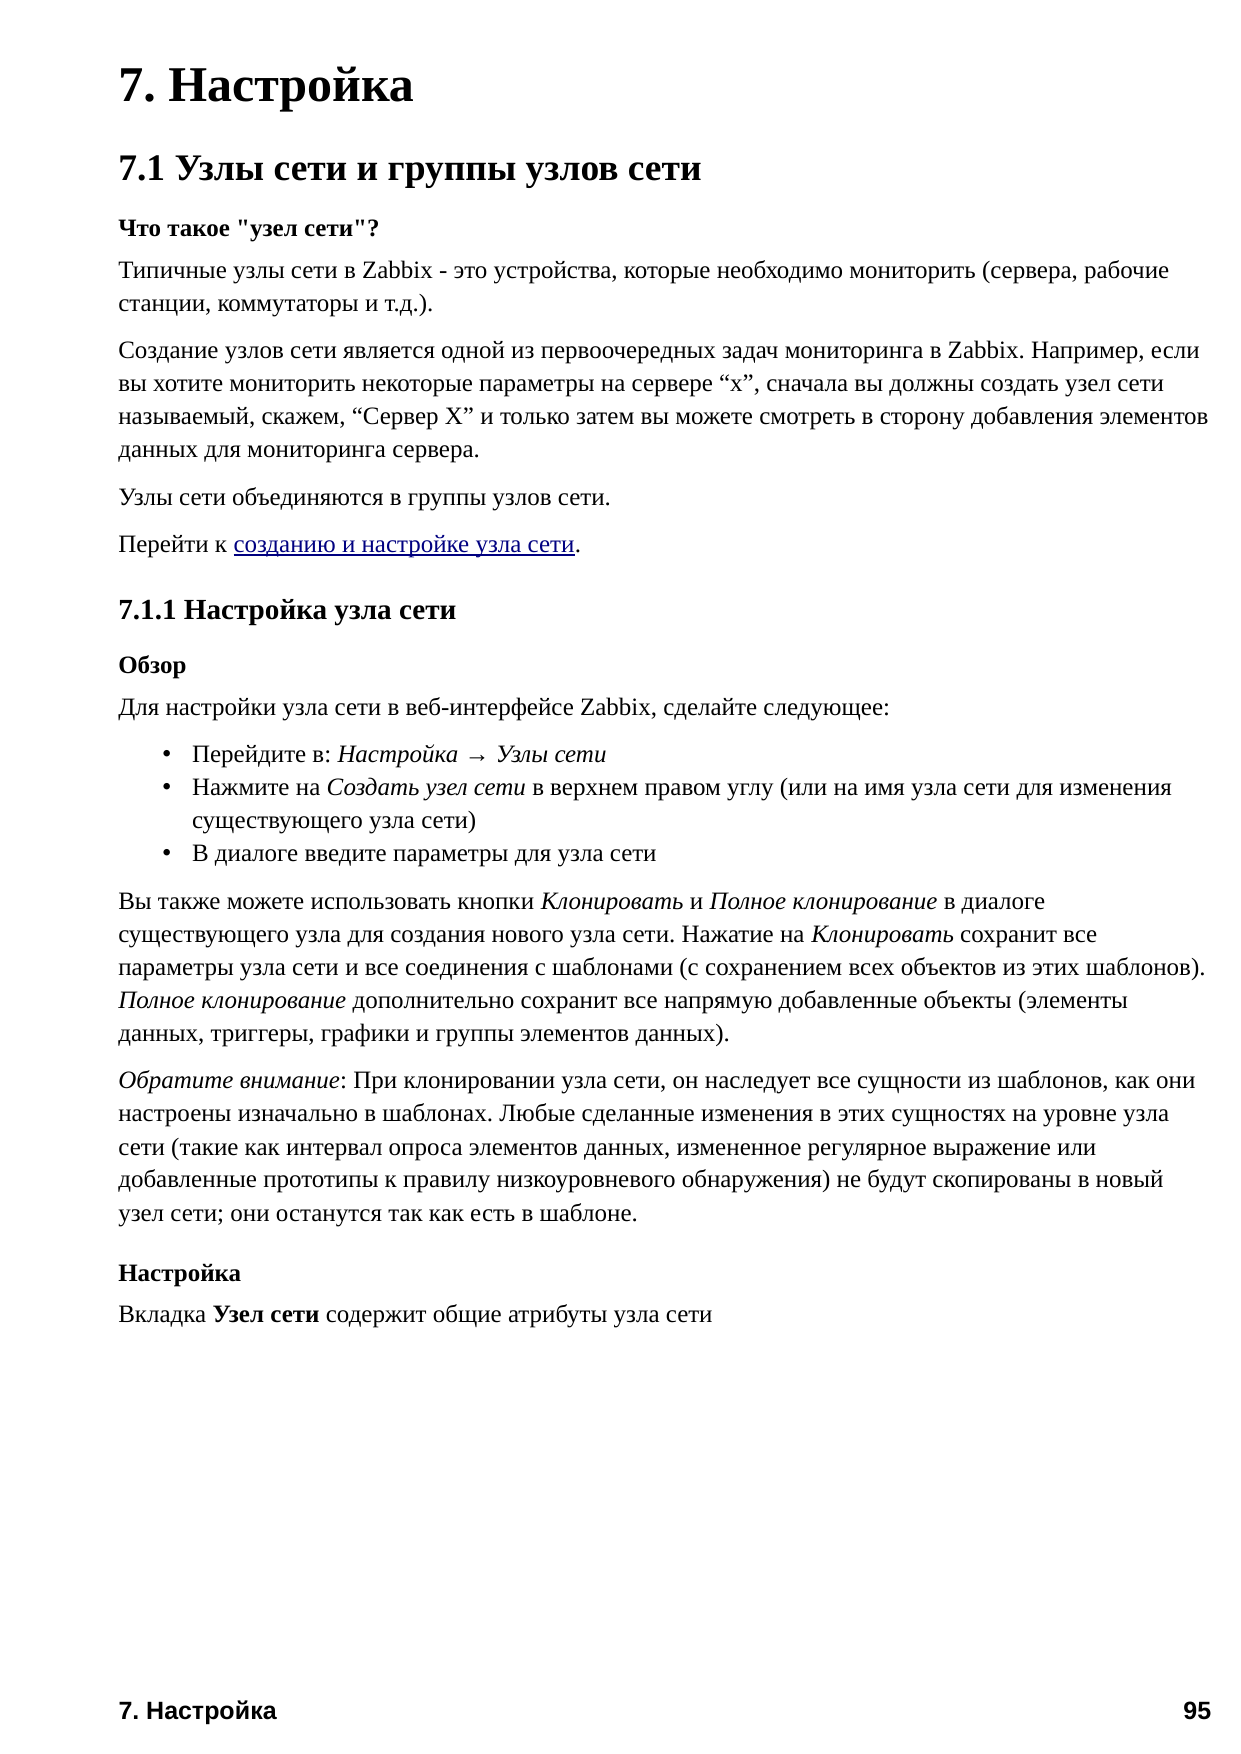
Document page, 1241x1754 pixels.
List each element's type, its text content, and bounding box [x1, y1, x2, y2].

subtitle 7.1.1 Настройка узла сети [118, 592, 1211, 625]
list В диалоге введите параметры для узла сети [162, 838, 1211, 867]
subtitle Настройка [118, 1258, 1211, 1286]
list Перейдите в: Настройка → Узлы сети [162, 739, 1211, 768]
text Типичные узлы сети в Zabbix - это устройства, которые необходимо мониторить (сервера, рабочие станции, коммутаторы и т.д.). [118, 255, 1211, 316]
text Обратите внимание: При клонировании узла сети, он наследует все сущности из шаблонов, как они настроены изначально в шаблонах. Любые сделанные изменения в этих сущностях на уровне узла сети (такие как интервал опроса элементов данных, измененное регулярное выражение или добавленные прототипы к правилу низкоуровневого обнаружения) не будут скопированы в новый узел сети; они останутся так как есть в шаблоне. [118, 1066, 1211, 1226]
subtitle Обзор [118, 650, 1211, 679]
text Создание узлов сети является одной из первоочередных задач мониторинга в Zabbix. Например, если вы хотите мониторить некоторые параметры на сервере “x”, сначала вы должны создать узел сети называемый, скажем, “Сервер X” и только затем вы можете смотреть в сторону добавления элементов данных для мониторинга сервера. [118, 335, 1211, 463]
text Перейти к созданию и настройке узла сети. [118, 529, 1211, 558]
text Для настройки узла сети в веб-интерфейсе Zabbix, сделайте следующее: [118, 692, 1211, 720]
text Вы также можете использовать кнопки Клонировать и Полное клонирование в диалоге существующего узла для создания нового узла сети. Нажатие на Клонировать сохранит все параметры узла сети и все соединения с шаблонами (с сохранением всех объектов из этих шаблонов). Полное клонирование дополнительно сохранит все напрямую добавленные объекты (элементы данных, триггеры, графики и группы элементов данных). [118, 886, 1211, 1047]
subtitle 7.1 Узлы сети и группы узлов сети [118, 145, 1211, 188]
subtitle 7. Настройка [118, 54, 1211, 112]
subtitle Что такое "узел сети"? [118, 213, 1211, 242]
text Вкладка Узел сети содержит общие атрибуты узла сети [118, 1299, 1211, 1328]
list Нажмите на Создать узел сети в верхнем правом углу (или на имя узла сети для изменения существующего узла сети) [162, 772, 1211, 834]
text Узлы сети объединяются в группы узлов сети. [118, 482, 1211, 511]
